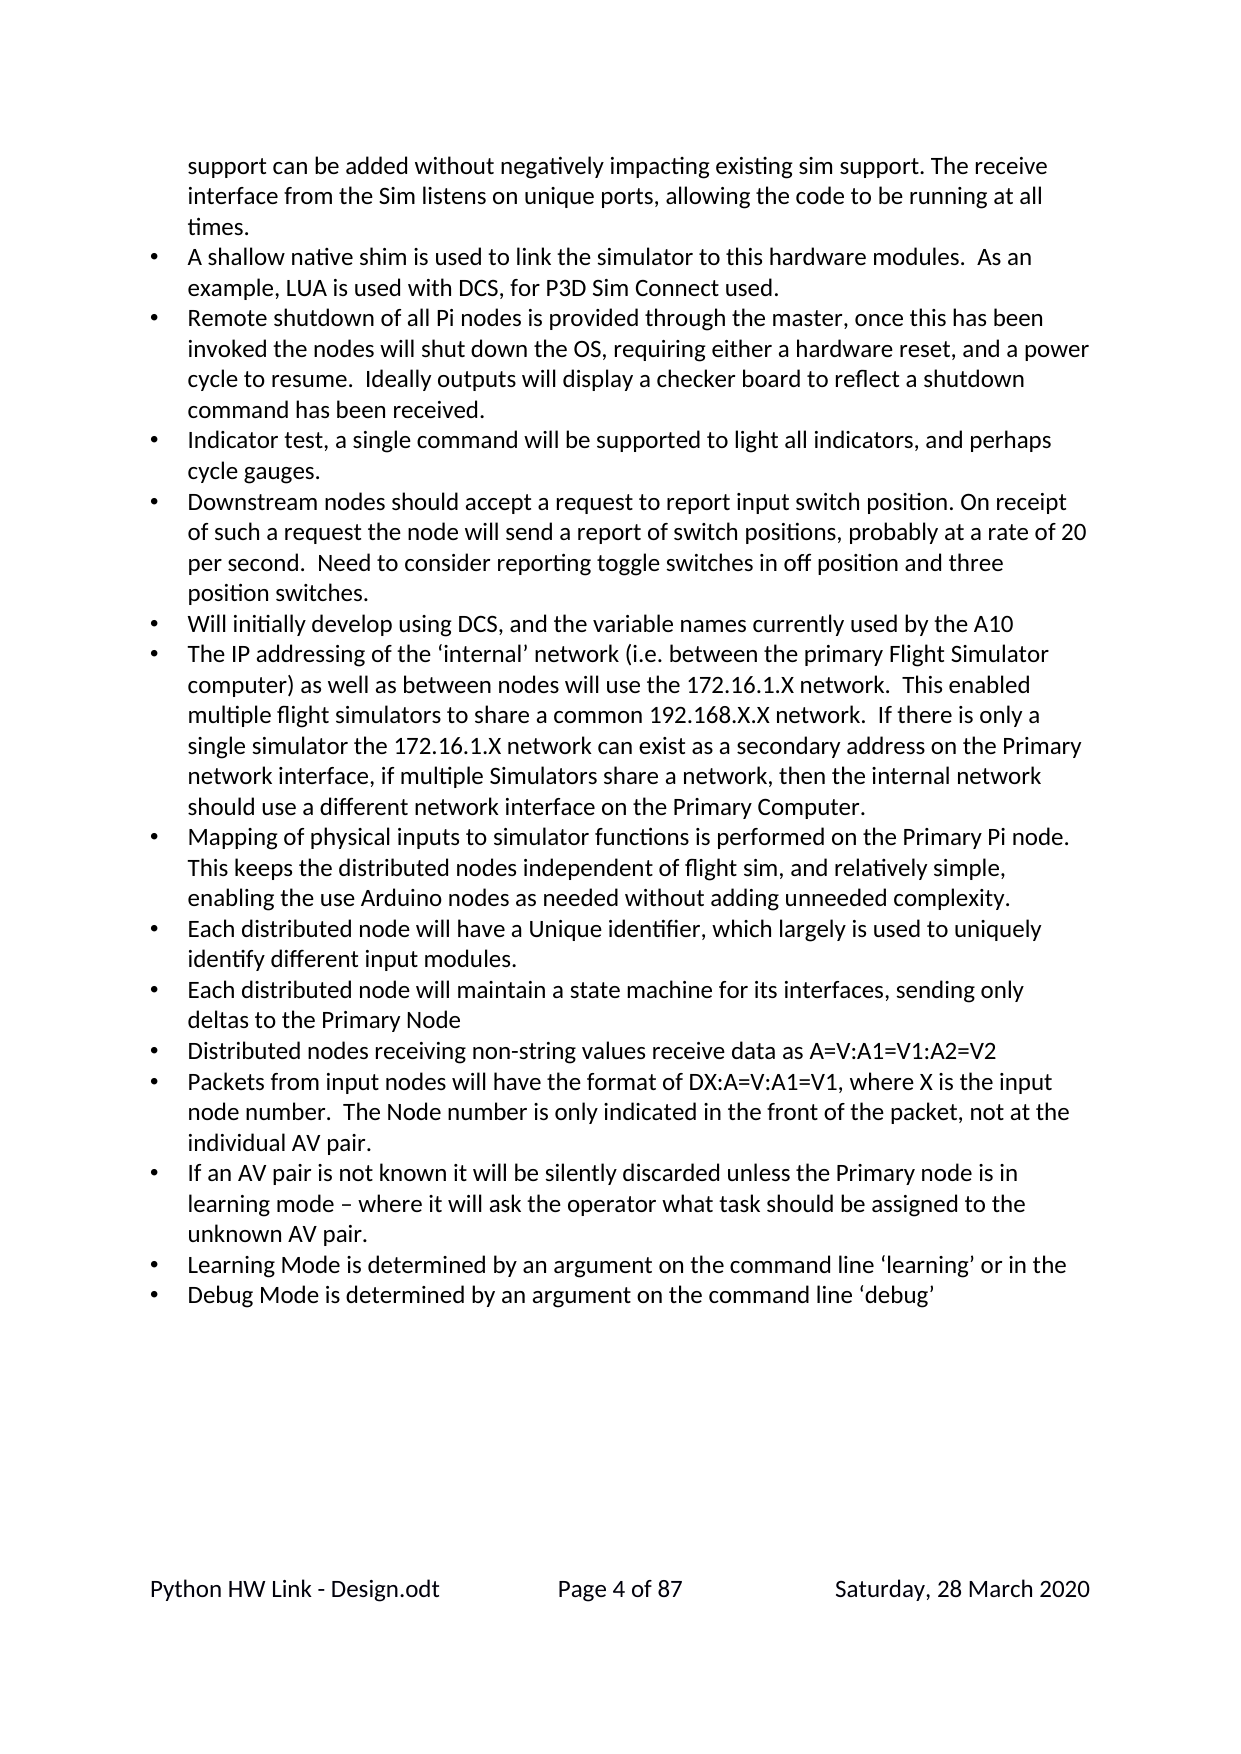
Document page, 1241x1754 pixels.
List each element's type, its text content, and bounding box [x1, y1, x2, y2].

list Debug Mode is determined by an argument on the command line ‘debug’ [150, 1279, 1090, 1310]
list Mapping of physical inputs to simulator functions is performed on the Primary Pi node. This keeps the distributed nodes independent of flight sim, and relatively simple, enabling the use Arduino nodes as needed without adding unneeded complexity. [150, 821, 1090, 913]
list Downstream nodes should accept a request to report input switch position. On receipt of such a request the node will send a report of switch positions, probably at a rate of 20 per second. Need to consider reporting toggle switches in off position and three position switches. [150, 486, 1090, 608]
list The IP addressing of the ‘internal’ network (i.e. between the primary Flight Simulator computer) as well as between nodes will use the 172.16.1.X network. This enabled multiple flight simulators to share a common 192.168.X.X network. If there is only a single simulator the 172.16.1.X network can exist as a secondary address on the Primary network interface, if multiple Simulators share a network, then the internal network should use a different network interface on the Primary Computer. [150, 638, 1090, 821]
list Packets from input nodes will have the format of DX:A=V:A1=V1, where X is the input node number. The Node number is only indicated in the front of the packet, not at the individual AV pair. [150, 1066, 1090, 1157]
list Indicator test, a single command will be supported to light all indicators, and perhaps cycle gauges. [150, 425, 1090, 486]
list Will initially develop using DCS, and the variable names currently used by the A10 [150, 608, 1090, 638]
list A shallow native shim is used to link the simulator to this hardware modules. As an example, LUA is used with DCS, for P3D Sim Connect used. [150, 242, 1090, 303]
list Learning Mode is determined by an argument on the command line ‘learning’ or in the [150, 1249, 1090, 1279]
list Each distributed node will maintain a state machine for its interfaces, sending only deltas to the Primary Node [150, 974, 1090, 1035]
list If an AV pair is not known it will be silently discarded unless the Primary node is in learning mode – where it will ask the operator what task should be assigned to the unknown AV pair. [150, 1157, 1090, 1249]
list Each distributed node will have a Unique identifier, which largely is used to uniquely identify different input modules. [150, 913, 1090, 974]
list Distributed nodes receiving non-string values receive data as A=V:A1=V1:A2=V2 [150, 1035, 1090, 1066]
list support can be added without negatively impacting existing sim support. The receive interface from the Sim listens on unique ports, allowing the code to be running at all times. [150, 150, 1090, 242]
list Remote shutdown of all Pi nodes is provided through the master, once this has been invoked the nodes will shut down the OS, requiring either a hardware reset, and a power cycle to resume. Ideally outputs will display a checker board to reflect a shutdown command has been received. [150, 303, 1090, 425]
